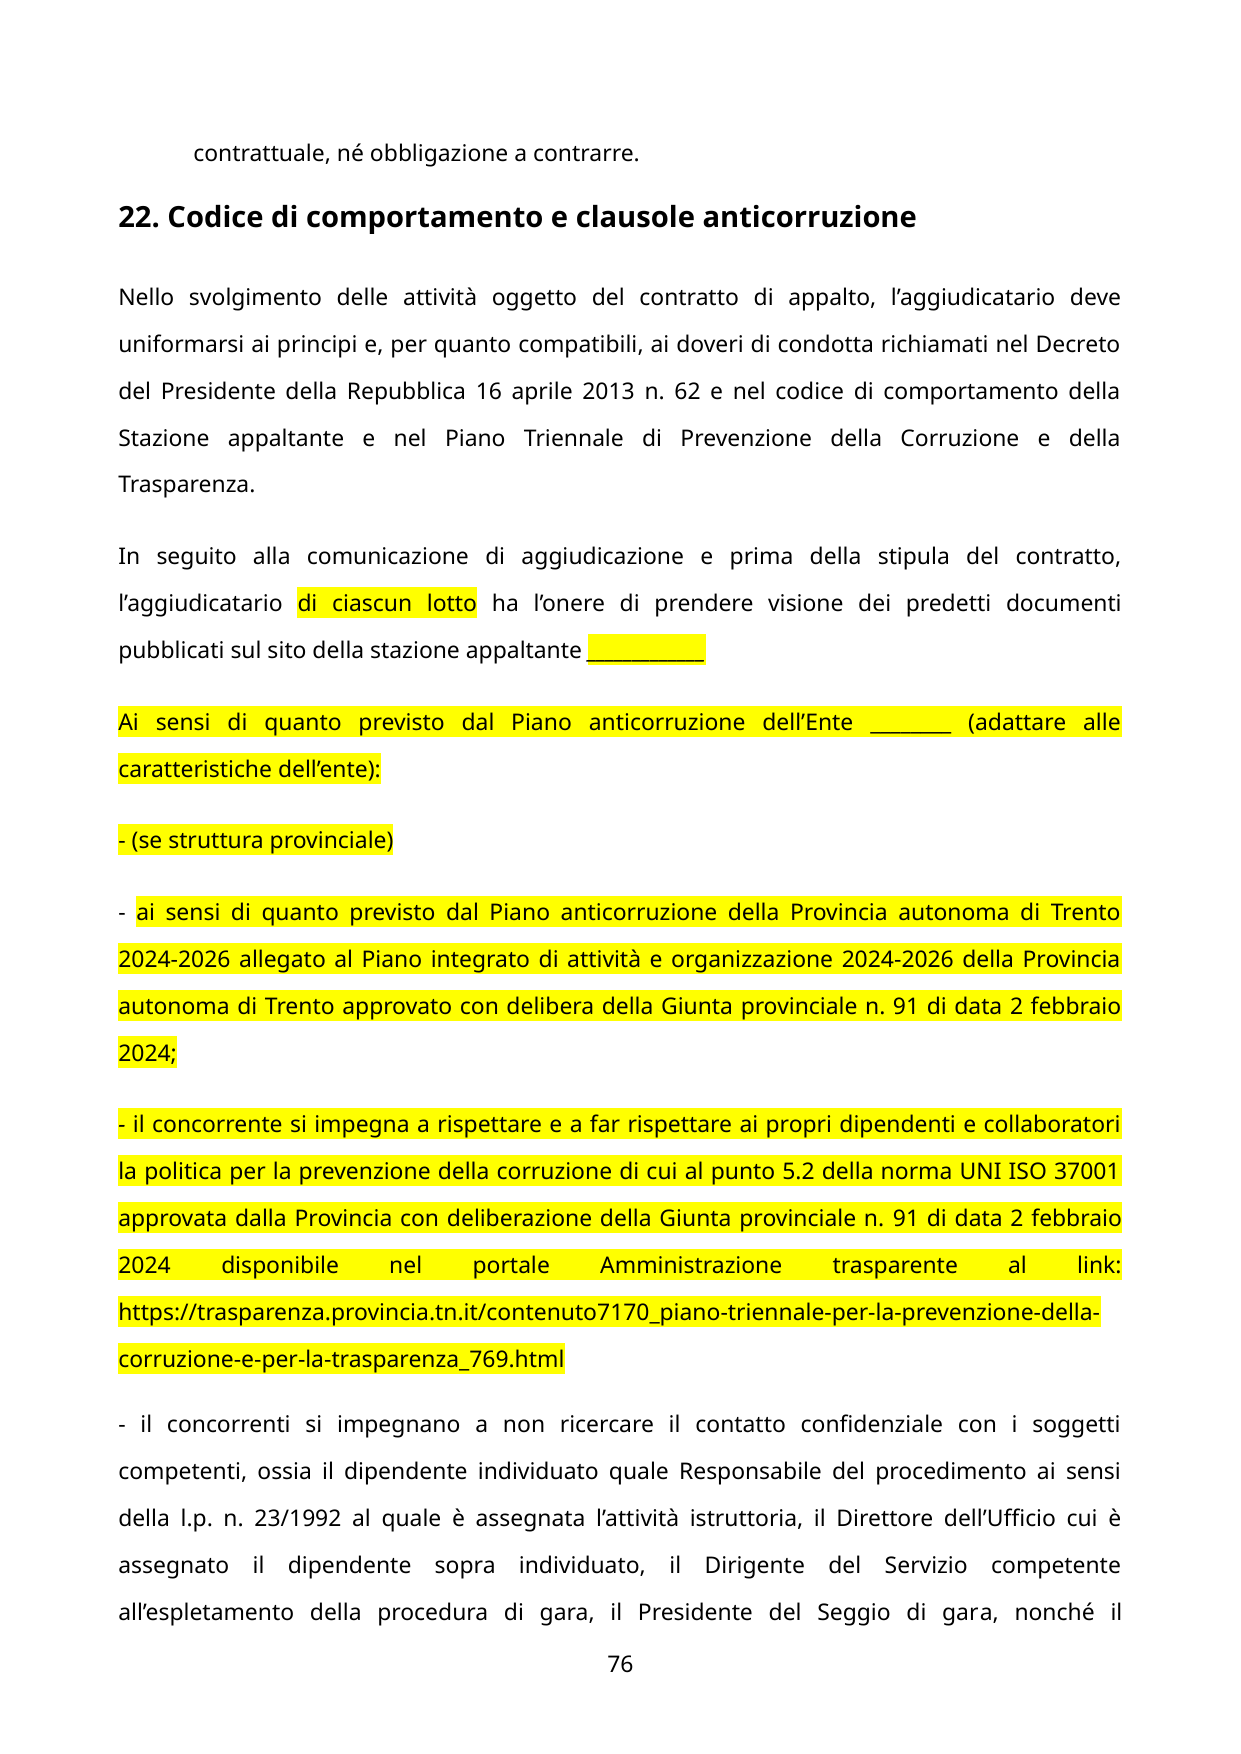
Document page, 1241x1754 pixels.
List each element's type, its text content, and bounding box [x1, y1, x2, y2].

text - il concorrente si impegna a rispettare e a far rispettare ai propri dipendenti e collaboratori la politica per la prevenzione della corruzione di cui al punto 5.2 della norma UNI ISO 37001 approvata dalla Provincia con deliberazione della Giunta provinciale n. 91 di data 2 febbraio 2024 disponibile nel portale Amministrazione trasparente al link: https://trasparenza.provincia.tn.it/contenuto7170_piano-triennale-per-la-prevenzione-della-corruzione-e-per-la-trasparenza_769.html [118, 1108, 1122, 1374]
text Ai sensi di quanto previsto dal Piano anticorruzione dell’Ente ________ (adattare alle caratteristiche dell’ente): [118, 706, 1122, 784]
list contrattuale, né obbligazione a contrarre. [156, 137, 1122, 168]
text - (se struttura provinciale) [118, 824, 1122, 855]
text Nello svolgimento delle attività oggetto del contratto di appalto, l’aggiudicatario deve uniformarsi ai principi e, per quanto compatibili, ai doveri di condotta richiamati nel Decreto del Presidente della Repubblica 16 aprile 2013 n. 62 e nel codice di comportamento della Stazione appaltante e nel Piano Triennale di Prevenzione della Corruzione e della Trasparenza. [118, 281, 1122, 500]
text - ai sensi di quanto previsto dal Piano anticorruzione della Provincia autonoma di Trento 2024-2026 allegato al Piano integrato di attività e organizzazione 2024-2026 della Provincia autonoma di Trento approvato con delibera della Giunta provinciale n. 91 di data 2 febbraio 2024; [118, 896, 1122, 1068]
text In seguito alla comunicazione di aggiudicazione e prima della stipula del contratto, l’aggiudicatario di ciascun lotto ha l’onere di prendere visione dei predetti documenti pubblicati sul sito della stazione appaltante _____________ [118, 540, 1122, 665]
text 22. Codice di comportamento e clausole anticorruzione [118, 196, 1122, 236]
text - il concorrenti si impegnano a non ricercare il contatto confidenziale con i soggetti competenti, ossia il dipendente individuato quale Responsabile del procedimento ai sensi della l.p. n. 23/1992 al quale è assegnata l’attività istruttoria, il Direttore dell’Ufficio cui è assegnato il dipendente sopra individuato, il Dirigente del Servizio competente all’espletamento della procedura di gara, il Presidente del Seggio di gara, nonché il [118, 1408, 1122, 1627]
